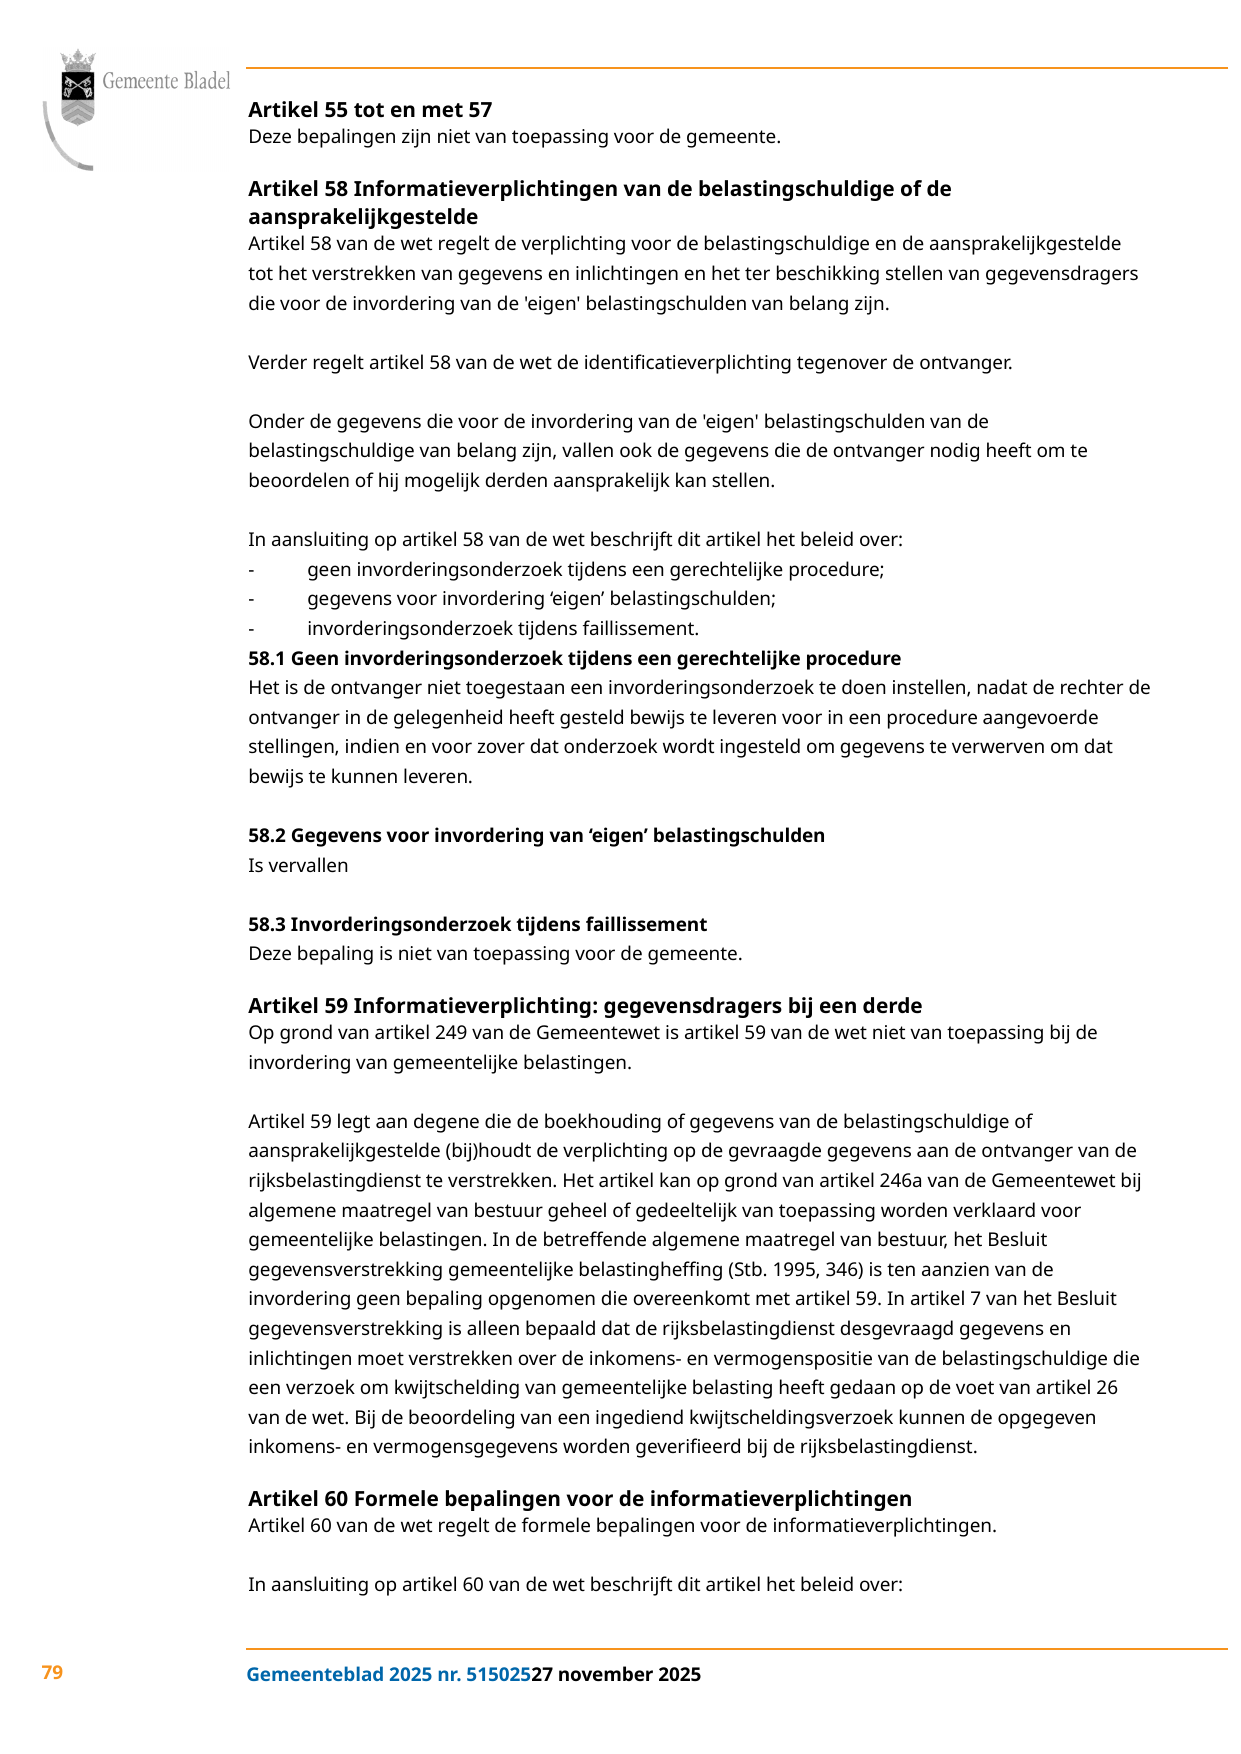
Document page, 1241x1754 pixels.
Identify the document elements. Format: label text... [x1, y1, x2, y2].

list invorderingsonderzoek tijdens faillissement. [248, 615, 1152, 641]
text Deze bepaling is niet van toepassing voor de gemeente. [248, 941, 1152, 966]
text 58.3 Invorderingsonderzoek tijdens faillissement [248, 911, 1152, 937]
list gegevens voor invordering ‘eigen’ belastingschulden; [248, 586, 1152, 611]
text Artikel 58 van de wet regelt de verplichting voor de belastingschuldige en de aansprakelijkgestelde tot het verstrekken van gegevens en inlichtingen en het ter beschikking stellen van gegevensdragers die voor de invordering van de 'eigen' belastingschulden van belang zijn. [248, 231, 1152, 315]
text Artikel 59 legt aan degene die de boekhouding of gegevens van de belastingschuldige of aansprakelijkgestelde (bij)houdt de verplichting op de gevraagde gegevens aan de ontvanger van de rijksbelastingdienst te verstrekken. Het artikel kan op grond van artikel 246a van de Gemeentewet bij algemene maatregel van bestuur geheel of gedeeltelijk van toepassing worden verklaard voor gemeentelijke belastingen. In de betreffende algemene maatregel van bestuur, het Besluit gegevensverstrekking gemeentelijke belastingheffing (Stb. 1995, 346) is ten aanzien van de invordering geen bepaling opgenomen die overeenkomt met artikel 59. In artikel 7 van het Besluit gegevensverstrekking is alleen bepaald dat de rijksbelastingdienst desgevraagd gegevens en inlichtingen moet verstrekken over de inkomens- en vermogenspositie van de belastingschuldige die een verzoek om kwijtschelding van gemeentelijke belasting heeft gedaan op de voet van artikel 26 van de wet. Bij de beoordeling van een ingediend kwijtscheldingsverzoek kunnen de opgegeven inkomens- en vermogensgegevens worden geverifieerd bij de rijksbelastingdienst. [248, 1108, 1152, 1459]
text Artikel 55 tot en met 57 [248, 95, 1152, 123]
text Artikel 60 Formele bepalingen voor de informatieverplichtingen [248, 1484, 1152, 1512]
text Onder de gegevens die voor de invordering van de 'eigen' belastingschulden van de belastingschuldige van belang zijn, vallen ook de gegevens die de ontvanger nodig heeft om te beoordelen of hij mogelijk derden aansprakelijk kan stellen. [248, 408, 1152, 493]
text In aansluiting op artikel 58 van de wet beschrijft dit artikel het beleid over: [248, 526, 1152, 552]
list geen invorderingsonderzoek tijdens een gerechtelijke procedure; [248, 556, 1152, 582]
text In aansluiting op artikel 60 van de wet beschrijft dit artikel het beleid over: [248, 1572, 1152, 1597]
text Artikel 58 Informatieverplichtingen van de belastingschuldige of de aansprakelijkgestelde [248, 174, 1152, 231]
text Verder regelt artikel 58 van de wet de identificatieverplichting tegenover de ontvanger. [248, 349, 1152, 374]
text Is vervallen [248, 852, 1152, 877]
text Het is de ontvanger niet toegestaan een invorderingsonderzoek te doen instellen, nadat de rechter de ontvanger in de gelegenheid heeft gesteld bewijs te leveren voor in een procedure aangevoerde stellingen, indien en voor zover dat onderzoek wordt ingesteld om gegevens te verwerven om dat bewijs te kunnen leveren. [248, 674, 1152, 789]
text 58.2 Gegevens voor invordering van ‘eigen’ belastingschulden [248, 822, 1152, 848]
picture [41, 47, 231, 172]
text Op grond van artikel 249 van de Gemeentewet is artikel 59 van de wet niet van toepassing bij de invordering van gemeentelijke belastingen. [248, 1019, 1152, 1075]
text Artikel 59 Informatieverplichting: gegevensdragers bij een derde [248, 991, 1152, 1019]
text 58.1 Geen invorderingsonderzoek tijdens een gerechtelijke procedure [248, 645, 1152, 670]
text Deze bepalingen zijn niet van toepassing voor de gemeente. [248, 123, 1152, 149]
text Artikel 60 van de wet regelt de formele bepalingen voor de informatieverplichtingen. [248, 1512, 1152, 1538]
